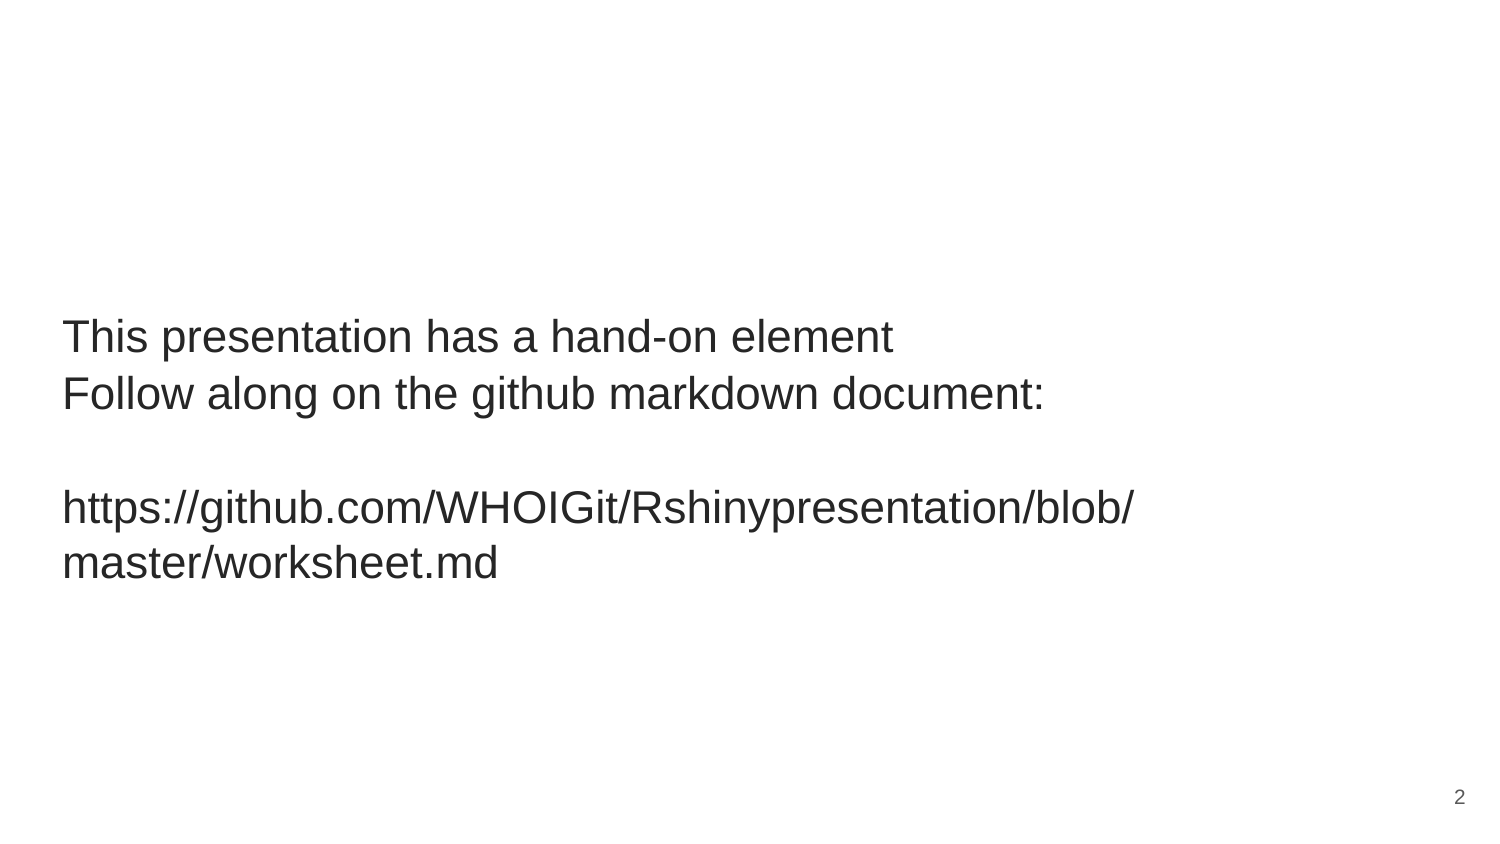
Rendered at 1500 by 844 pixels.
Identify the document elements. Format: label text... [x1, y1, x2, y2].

text_box This presentation has a hand-on element Follow along on the github markdown document: https://github.com/WHOIGit/Rshinypresentation/blob/master/worksheet.md [60, 304, 1291, 646]
slide_number [1438, 783, 1470, 844]
